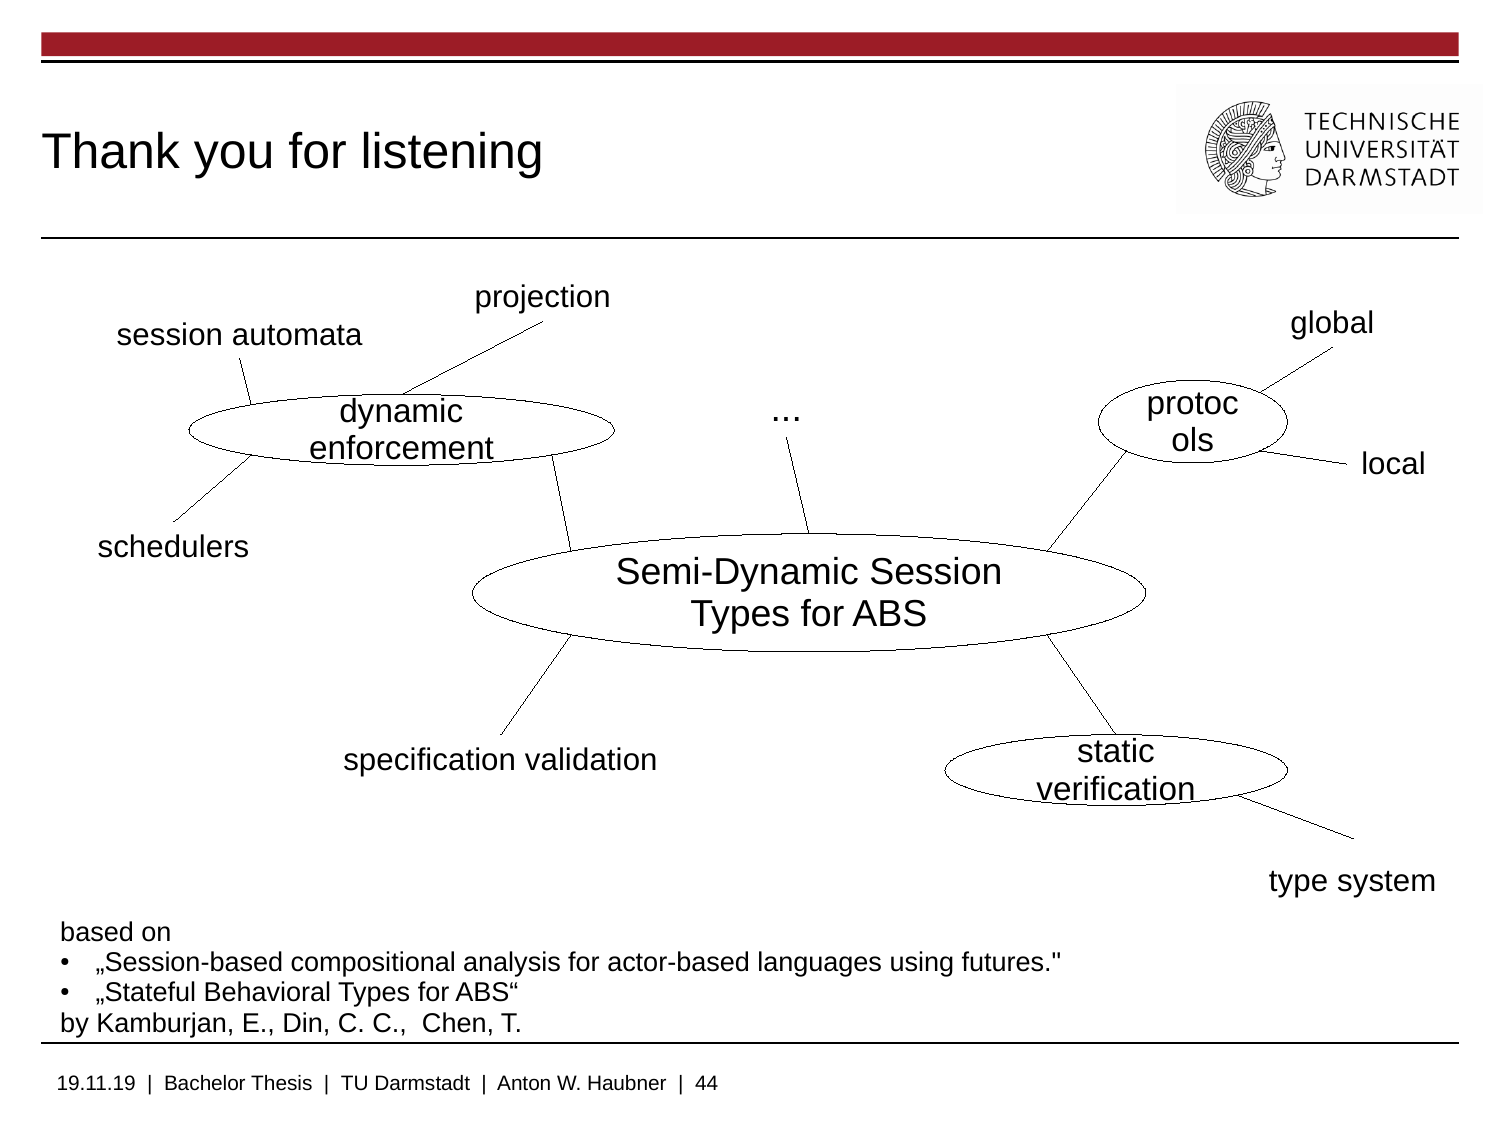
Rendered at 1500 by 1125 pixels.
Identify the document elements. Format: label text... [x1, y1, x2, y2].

text_box session automata [101, 309, 378, 359]
text_box static verification [944, 734, 1288, 806]
title Thank you for listening [41, 76, 1131, 227]
text_box Semi-Dynamic Session Types for ABS [472, 533, 1146, 652]
text_box local [1346, 439, 1441, 489]
text_box ... [755, 380, 818, 438]
text_box projection [459, 271, 626, 322]
text_box global [1275, 297, 1390, 348]
text_box schedulers [82, 521, 265, 572]
text_box based on „Session-based compositional analysis for actor-based languages using futures." „Stateful Behavioral Types for ABS“ by Kamburjan, E., Din, C. C., Chen, T. [45, 909, 1430, 1046]
text_box type system [1254, 838, 1453, 923]
text_box dynamic enforcement [188, 394, 615, 466]
text_box specification validation [328, 734, 674, 785]
text_box protocols [1098, 380, 1288, 463]
